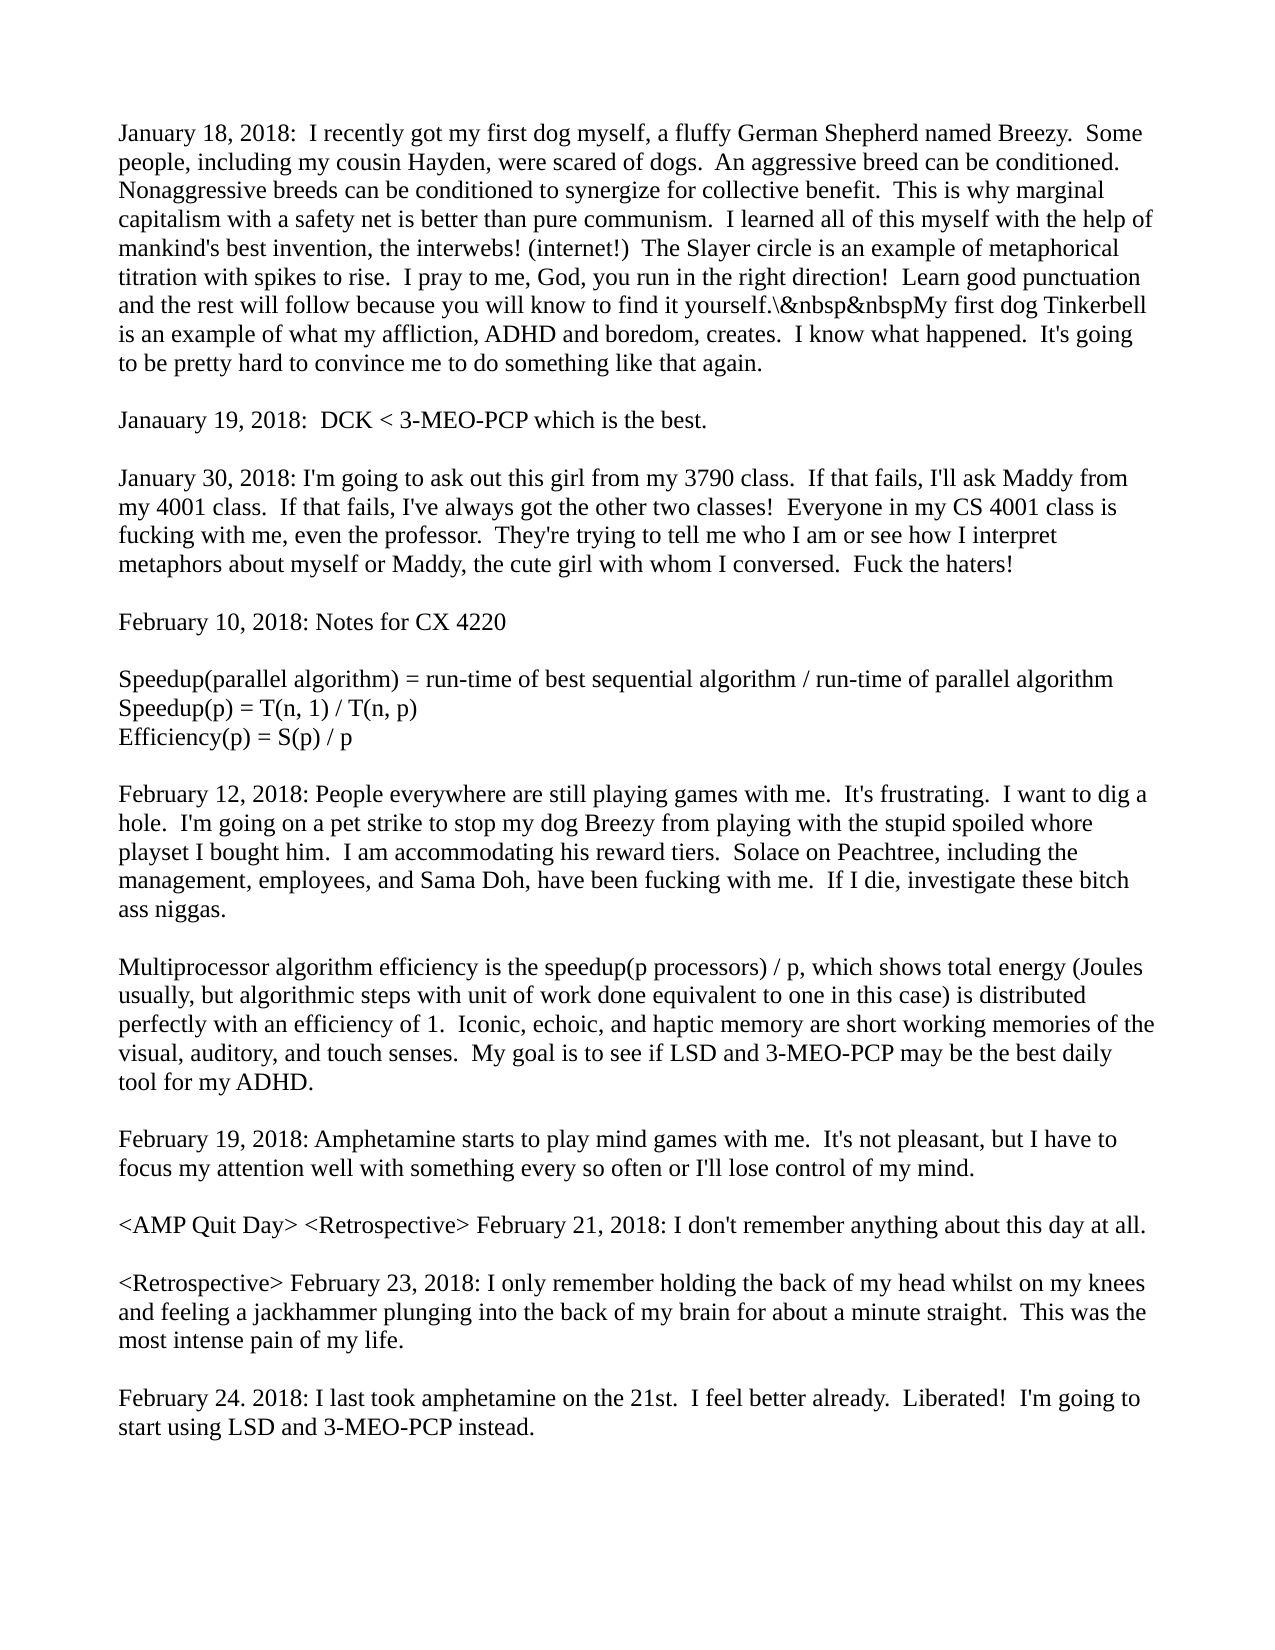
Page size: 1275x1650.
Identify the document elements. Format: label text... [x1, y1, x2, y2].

text Multiprocessor algorithm efficiency is the speedup(p processors) / p, which shows total energy (Joules usually, but algorithmic steps with unit of work done equivalent to one in this case) is distributed perfectly with an efficiency of 1. Iconic, echoic, and haptic memory are short working memories of the visual, auditory, and touch senses. My goal is to see if LSD and 3-MEO-PCP may be the best daily tool for my ADHD. [118, 952, 1157, 1096]
text January 18, 2018: I recently got my first dog myself, a fluffy German Shepherd named Breezy. Some people, including my cousin Hayden, were scared of dogs. An aggressive breed can be conditioned. Nonaggressive breeds can be conditioned to synergize for collective benefit. This is why marginal capitalism with a safety net is better than pure communism. I learned all of this myself with the help of mankind's best invention, the interwebs! (internet!) The Slayer circle is an example of metaphorical titration with spikes to rise. I pray to me, God, you run in the right direction! Learn good punctuation and the rest will follow because you will know to find it yourself.\&nbsp&nbspMy first dog Tinkerbell is an example of what my affliction, ADHD and boredom, creates. I know what happened. It's going to be pretty hard to convince me to do something like that again. [118, 118, 1157, 377]
text Janauary 19, 2018: DCK < 3-MEO-PCP which is the best. [118, 406, 1157, 434]
text <Retrospective> February 23, 2018: I only remember holding the back of my head whilst on my knees and feeling a jackhammer plunging into the back of my brain for about a minute straight. This was the most intense pain of my life. [118, 1268, 1157, 1354]
text February 12, 2018: People everywhere are still playing games with me. It's frustrating. I want to dig a hole. I'm going on a pet strike to stop my dog Breezy from playing with the stupid spoiled whore playset I bought him. I am accommodating his reward tiers. Solace on Peachtree, including the management, employees, and Sama Doh, have been fucking with me. If I die, investigate these bitch ass niggas. [118, 779, 1157, 923]
text <AMP Quit Day> <Retrospective> February 21, 2018: I don't remember anything about this day at all. [118, 1211, 1157, 1239]
text February 19, 2018: Amphetamine starts to play mind games with me. It's not pleasant, but I have to focus my attention well with something every so often or I'll lose control of my mind. [118, 1124, 1157, 1182]
text February 10, 2018: Notes for CX 4220 [118, 607, 1157, 636]
text Speedup(p) = T(n, 1) / T(n, p) [118, 693, 1157, 722]
text January 30, 2018: I'm going to ask out this girl from my 3790 class. If that fails, I'll ask Maddy from my 4001 class. If that fails, I've always got the other two classes! Everyone in my CS 4001 class is fucking with me, even the professor. They're trying to tell me who I am or see how I interpret metaphors about myself or Maddy, the cute girl with whom I conversed. Fuck the haters! [118, 463, 1157, 578]
text Efficiency(p) = S(p) / p [118, 722, 1157, 751]
text Speedup(parallel algorithm) = run-time of best sequential algorithm / run-time of parallel algorithm [118, 664, 1157, 693]
text February 24. 2018: I last took amphetamine on the 21st. I feel better already. Liberated! I'm going to start using LSD and 3-MEO-PCP instead. [118, 1383, 1157, 1441]
